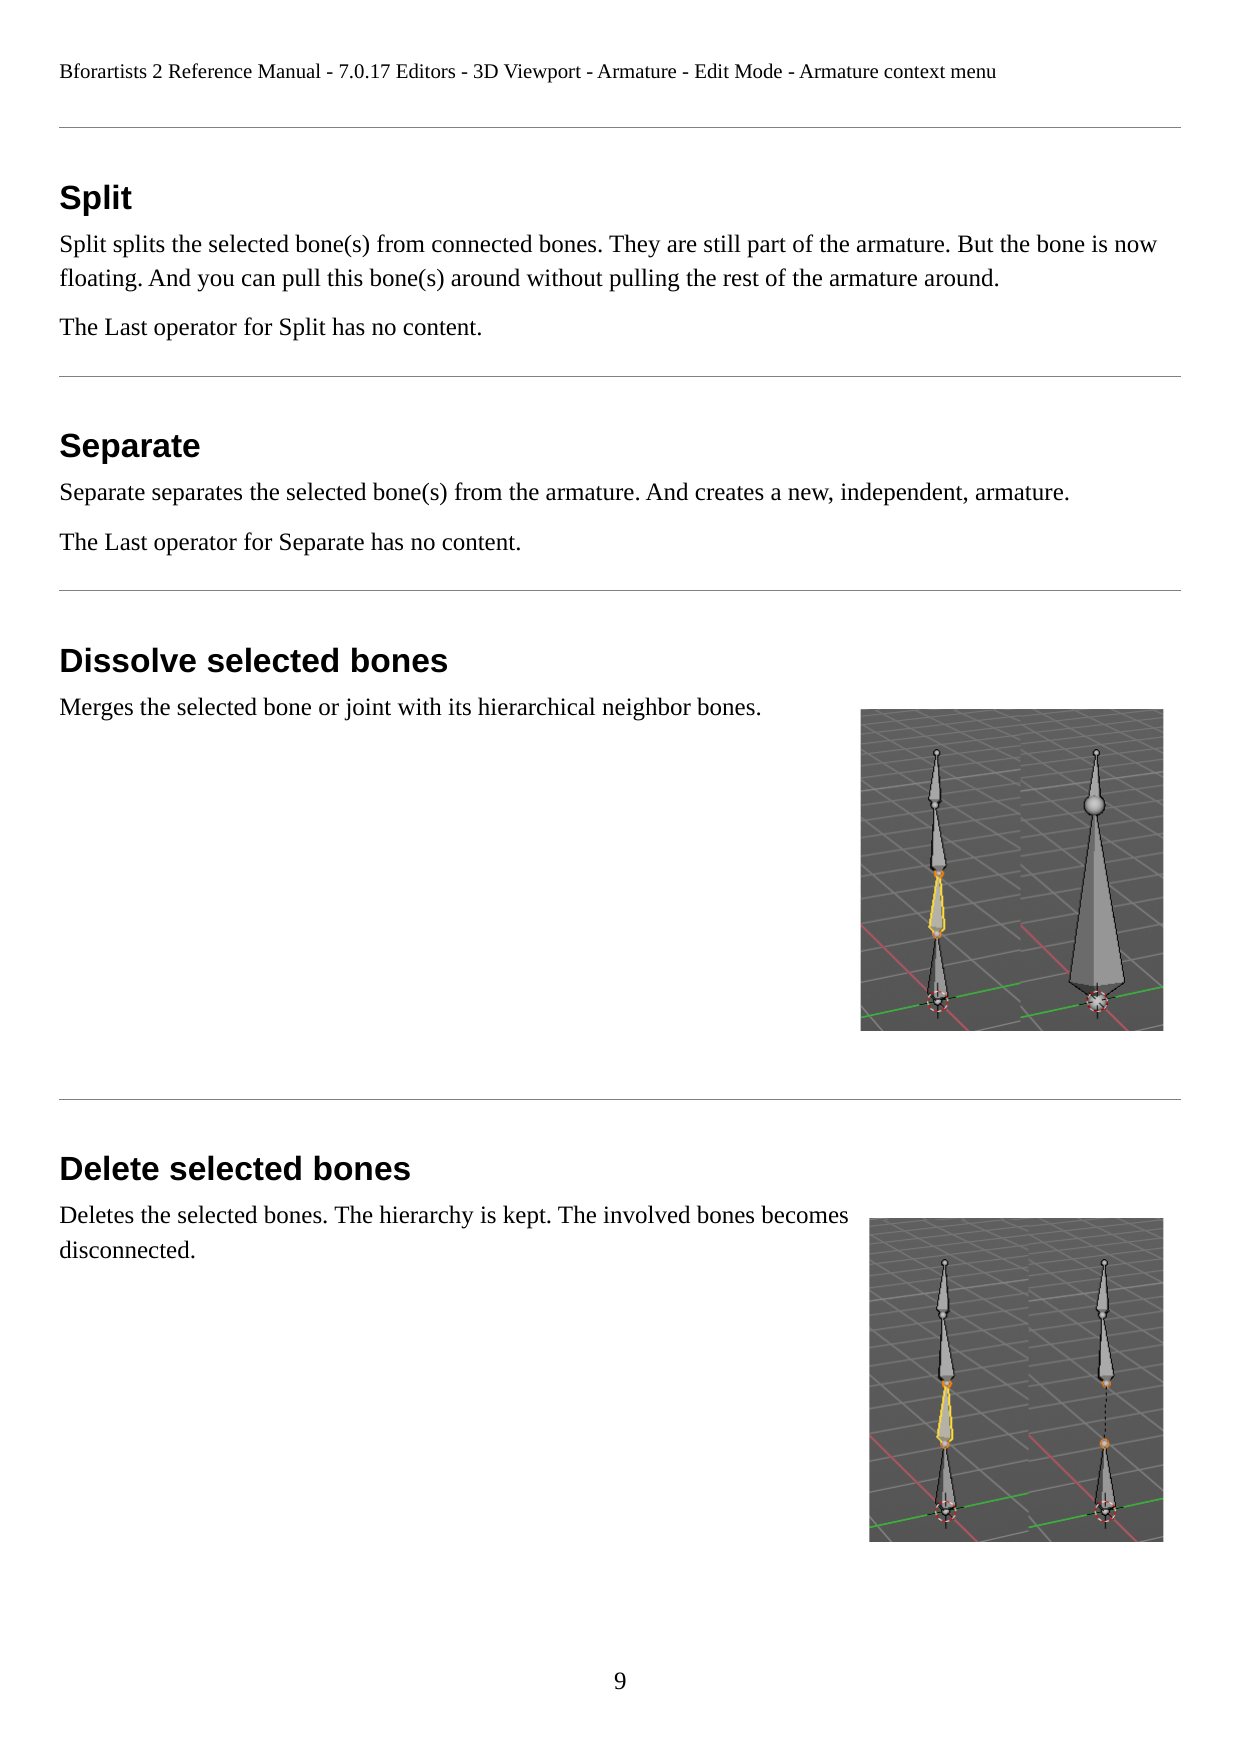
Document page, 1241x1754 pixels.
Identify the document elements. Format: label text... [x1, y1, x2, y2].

text Split splits the selected bone(s) from connected bones. They are still part of the armature. But the bone is now floating. And you can pull this bone(s) around without pulling the rest of the armature around. [59, 229, 1181, 292]
text Merges the selected bone or joint with its hierarchical neighbor bones. [59, 692, 1181, 721]
picture [869, 1218, 1164, 1542]
subtitle Dissolve selected bones [59, 641, 1181, 679]
text Deletes the selected bones. The hierarchy is kept. The involved bones becomes disconnected. [59, 1200, 1181, 1264]
subtitle Split [59, 178, 1181, 216]
text The Last operator for Separate has no content. [59, 527, 1181, 555]
text Separate separates the selected bone(s) from the armature. And creates a new, independent, armature. [59, 477, 1181, 506]
text The Last operator for Split has no content. [59, 312, 1181, 341]
subtitle Delete selected bones [59, 1149, 1181, 1188]
subtitle Separate [59, 426, 1181, 465]
picture [860, 709, 1164, 1031]
